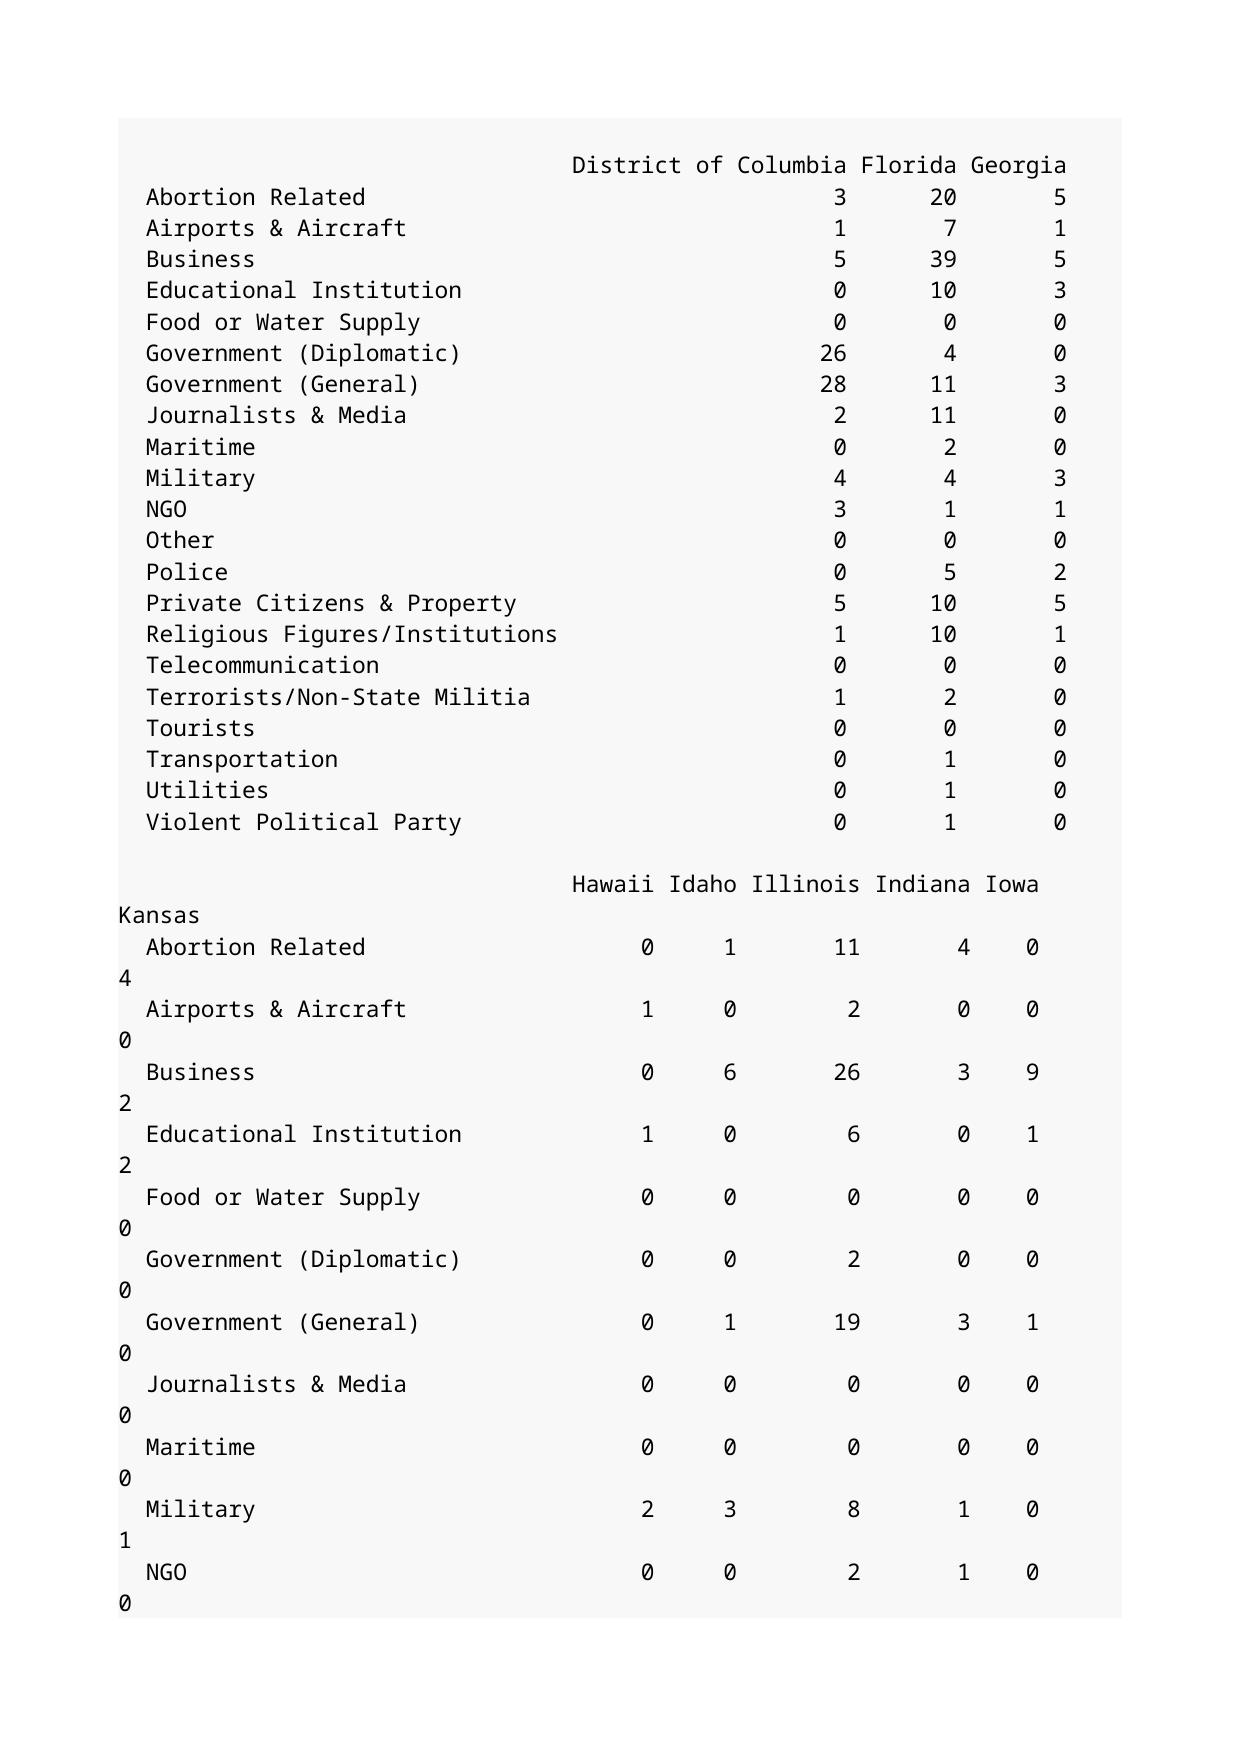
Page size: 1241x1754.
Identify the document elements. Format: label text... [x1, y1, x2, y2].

text District of Columbia Florida Georgia Abortion Related 3 20 5 Airports & Aircraft 1 7 1 Business 5 39 5 Educational Institution 0 10 3 Food or Water Supply 0 0 0 Government (Diplomatic) 26 4 0 Government (General) 28 11 3 Journalists & Media 2 11 0 Maritime 0 2 0 Military 4 4 3 NGO 3 1 1 Other 0 0 0 Police 0 5 2 Private Citizens & Property 5 10 5 Religious Figures/Institutions 1 10 1 Telecommunication 0 0 0 Terrorists/Non-State Militia 1 2 0 Tourists 0 0 0 Transportation 0 1 0 Utilities 0 1 0 Violent Political Party 0 1 0 Hawaii Idaho Illinois Indiana Iowa Kansas Abortion Related 0 1 11 4 0 4 Airports & Aircraft 1 0 2 0 0 0 Business 0 6 26 3 9 2 Educational Institution 1 0 6 0 1 2 Food or Water Supply 0 0 0 0 0 0 Government (Diplomatic) 0 0 2 0 0 0 Government (General) 0 1 19 3 1 0 Journalists & Media 0 0 0 0 0 0 Maritime 0 0 0 0 0 0 Military 2 3 8 1 0 1 NGO 0 0 2 1 0 0 [118, 118, 1122, 1618]
